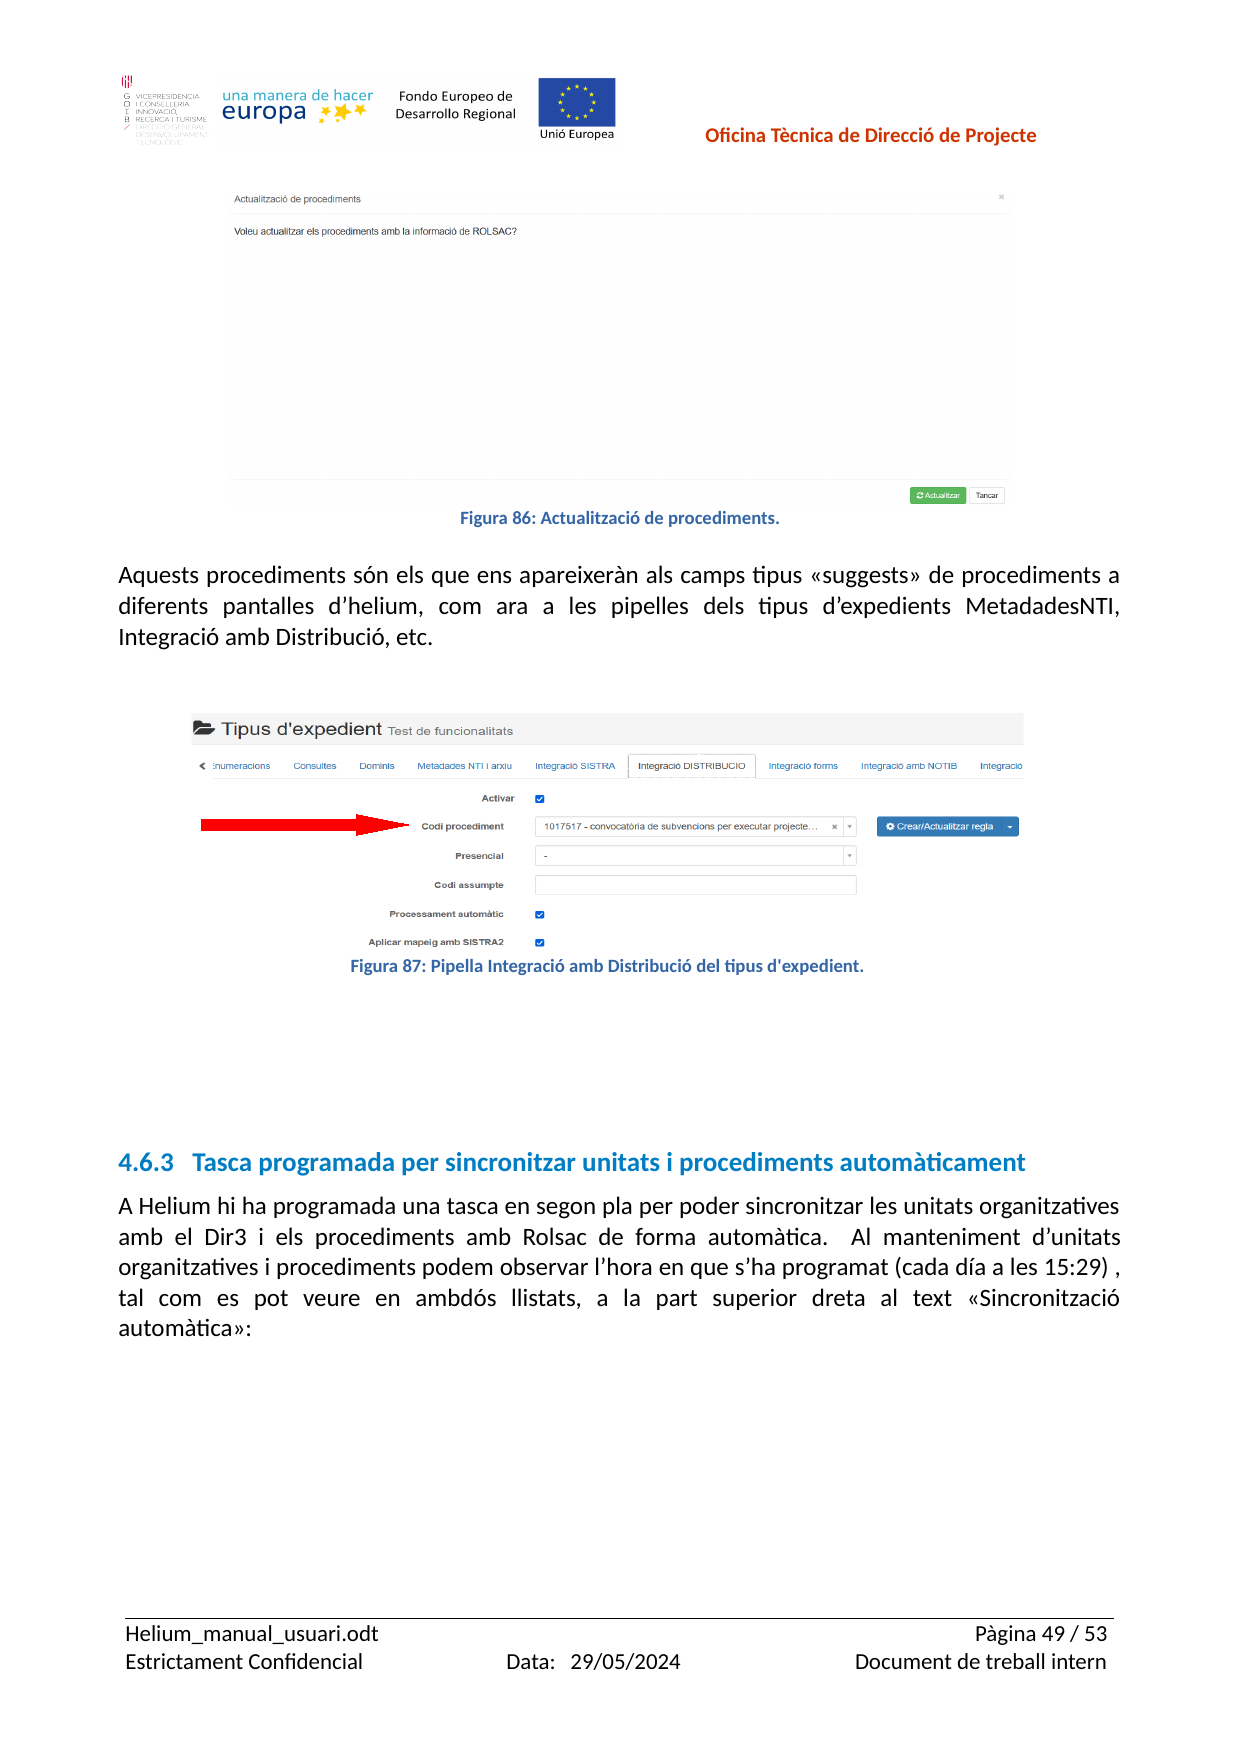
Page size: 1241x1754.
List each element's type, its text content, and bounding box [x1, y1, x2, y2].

picture [118, 73, 213, 147]
subtitle Tasca programada per sincronitzar unitats i procediments automàticament [118, 1145, 1122, 1178]
picture [219, 73, 621, 147]
picture [229, 190, 1011, 507]
text A Helium hi ha programada una tasca en segon pla per poder sincronitzar les unitats organitzatives amb el Dir3 i els procediments amb Rolsac de forma automàtica. Al manteniment d’unitats organitzatives i procediments podem observar l’hora en que s’ha programat (cada día a les 15:29) , tal com es pot veure en ambdós llistats, a la part superior dreta al text «Sincronització automàtica»: [118, 1190, 1122, 1343]
text Aquests procediments són els que ens apareixeràn als camps tipus «suggests» de procediments a diferents pantalles d’helium, com ara a les pipelles dels tipus d’expedients MetadadesNTI, Integració amb Distribució, etc. [118, 559, 1122, 651]
text Figura 87: Pipella Integració amb Distribució del tipus d'expedient. [192, 955, 1024, 978]
text Figura 86: Actualització de procediments. [230, 507, 1011, 529]
picture [191, 713, 1024, 955]
